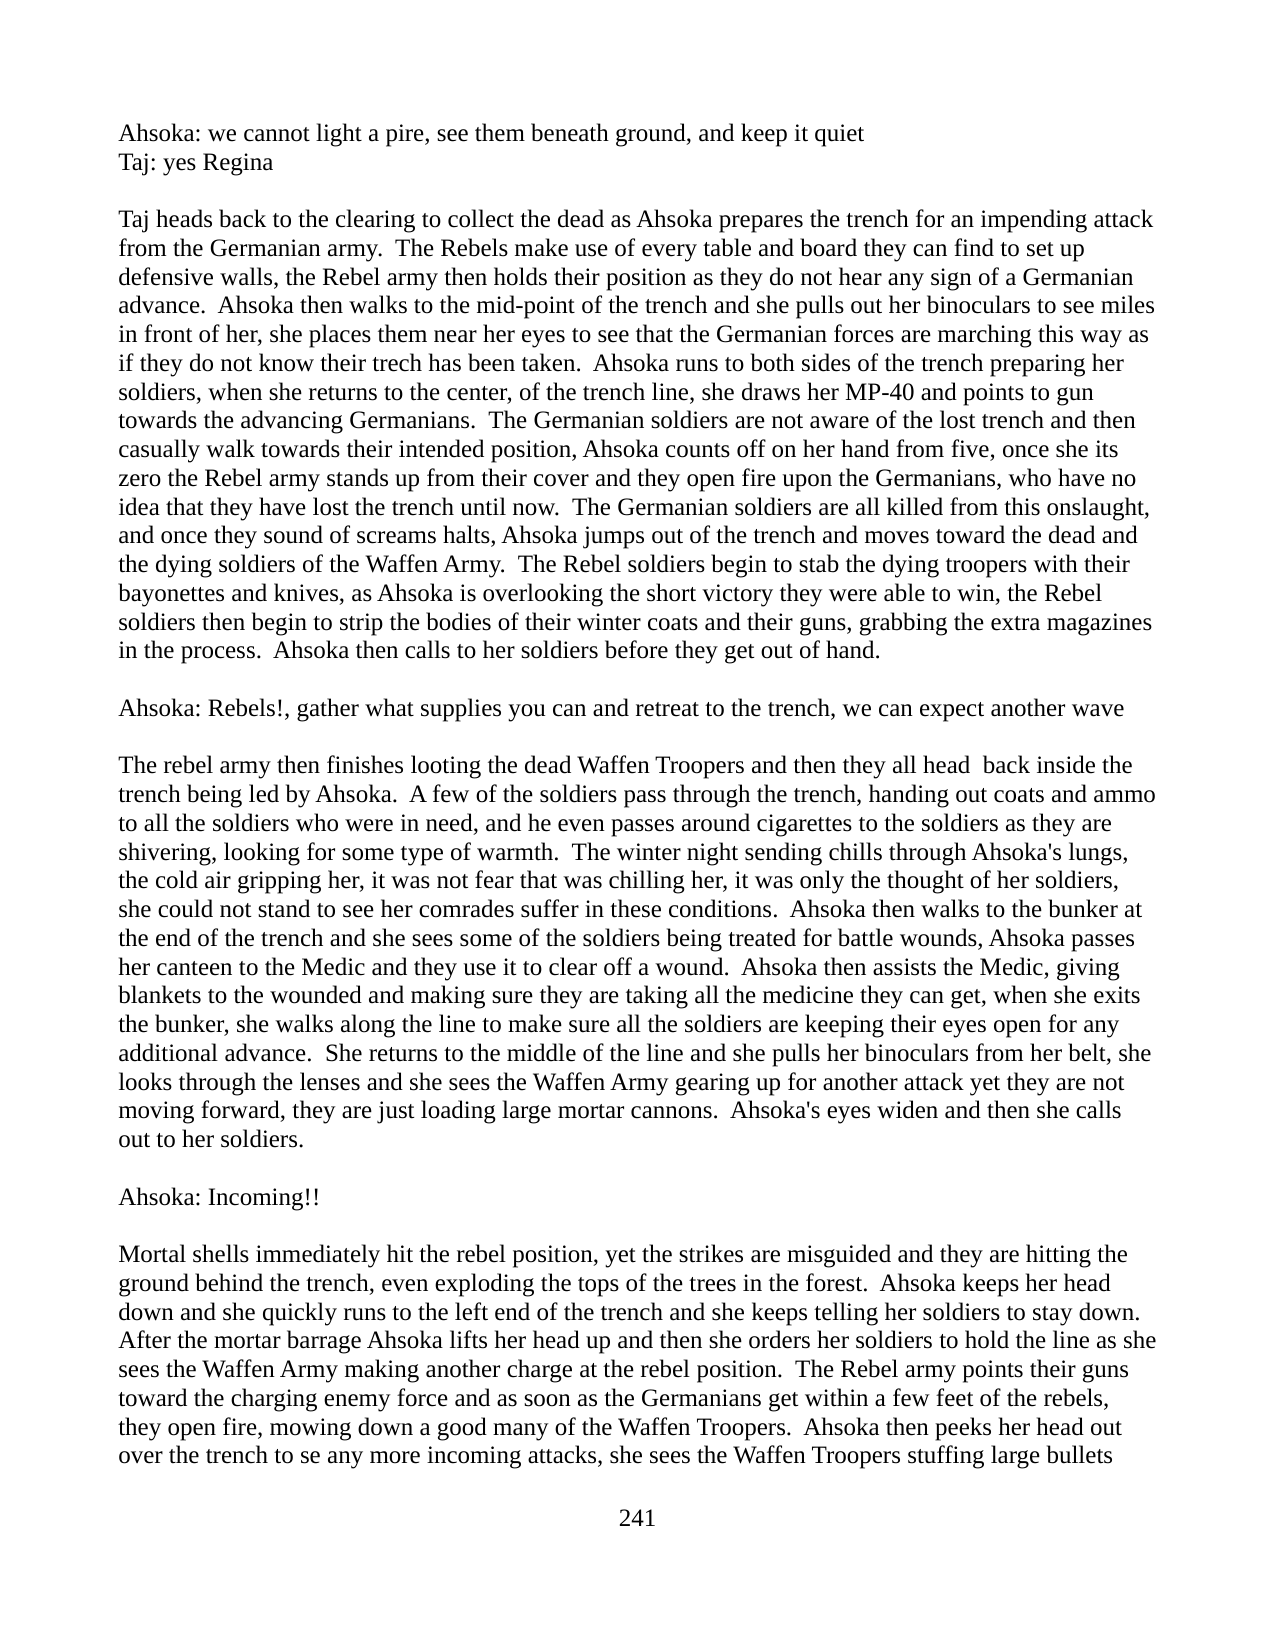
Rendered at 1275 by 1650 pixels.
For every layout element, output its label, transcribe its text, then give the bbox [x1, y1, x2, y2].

text Taj heads back to the clearing to collect the dead as Ahsoka prepares the trench for an impending attack from the Germanian army. The Rebels make use of every table and board they can find to set up defensive walls, the Rebel army then holds their position as they do not hear any sign of a Germanian advance. Ahsoka then walks to the mid-point of the trench and she pulls out her binoculars to see miles in front of her, she places them near her eyes to see that the Germanian forces are marching this way as if they do not know their trech has been taken. Ahsoka runs to both sides of the trench preparing her soldiers, when she returns to the center, of the trench line, she draws her MP-40 and points to gun towards the advancing Germanians. The Germanian soldiers are not aware of the lost trench and then casually walk towards their intended position, Ahsoka counts off on her hand from five, once she its zero the Rebel army stands up from their cover and they open fire upon the Germanians, who have no idea that they have lost the trench until now. The Germanian soldiers are all killed from this onslaught, and once they sound of screams halts, Ahsoka jumps out of the trench and moves toward the dead and the dying soldiers of the Waffen Army. The Rebel soldiers begin to stab the dying troopers with their bayonettes and knives, as Ahsoka is overlooking the short victory they were able to win, the Rebel soldiers then begin to strip the bodies of their winter coats and their guns, grabbing the extra magazines in the process. Ahsoka then calls to her soldiers before they get out of hand. [118, 204, 1157, 664]
text Ahsoka: Incoming!! [118, 1182, 1157, 1211]
text Ahsoka: we cannot light a pire, see them beneath ground, and keep it quiet [118, 118, 1157, 147]
text The rebel army then finishes looting the dead Waffen Troopers and then they all head back inside the trench being led by Ahsoka. A few of the soldiers pass through the trench, handing out coats and ammo to all the soldiers who were in need, and he even passes around cigarettes to the soldiers as they are shivering, looking for some type of warmth. The winter night sending chills through Ahsoka's lungs, the cold air gripping her, it was not fear that was chilling her, it was only the thought of her soldiers, she could not stand to see her comrades suffer in these conditions. Ahsoka then walks to the bunker at the end of the trench and she sees some of the soldiers being treated for battle wounds, Ahsoka passes her canteen to the Medic and they use it to clear off a wound. Ahsoka then assists the Medic, giving blankets to the wounded and making sure they are taking all the medicine they can get, when she exits the bunker, she walks along the line to make sure all the soldiers are keeping their eyes open for any additional advance. She returns to the middle of the line and she pulls her binoculars from her belt, she looks through the lenses and she sees the Waffen Army gearing up for another attack yet they are not moving forward, they are just loading large mortar cannons. Ahsoka's eyes widen and then she calls out to her soldiers. [118, 751, 1157, 1153]
text Taj: yes Regina [118, 147, 1157, 176]
text Ahsoka: Rebels!, gather what supplies you can and retreat to the trench, we can expect another wave [118, 693, 1157, 722]
text Mortal shells immediately hit the rebel position, yet the strikes are misguided and they are hitting the ground behind the trench, even exploding the tops of the trees in the forest. Ahsoka keeps her head down and she quickly runs to the left end of the trench and she keeps telling her soldiers to stay down. After the mortar barrage Ahsoka lifts her head up and then she orders her soldiers to hold the line as she sees the Waffen Army making another charge at the rebel position. The Rebel army points their guns toward the charging enemy force and as soon as the Germanians get within a few feet of the rebels, they open fire, mowing down a good many of the Waffen Troopers. Ahsoka then peeks her head out over the trench to se any more incoming attacks, she sees the Waffen Troopers stuffing large bullets [118, 1239, 1157, 1469]
